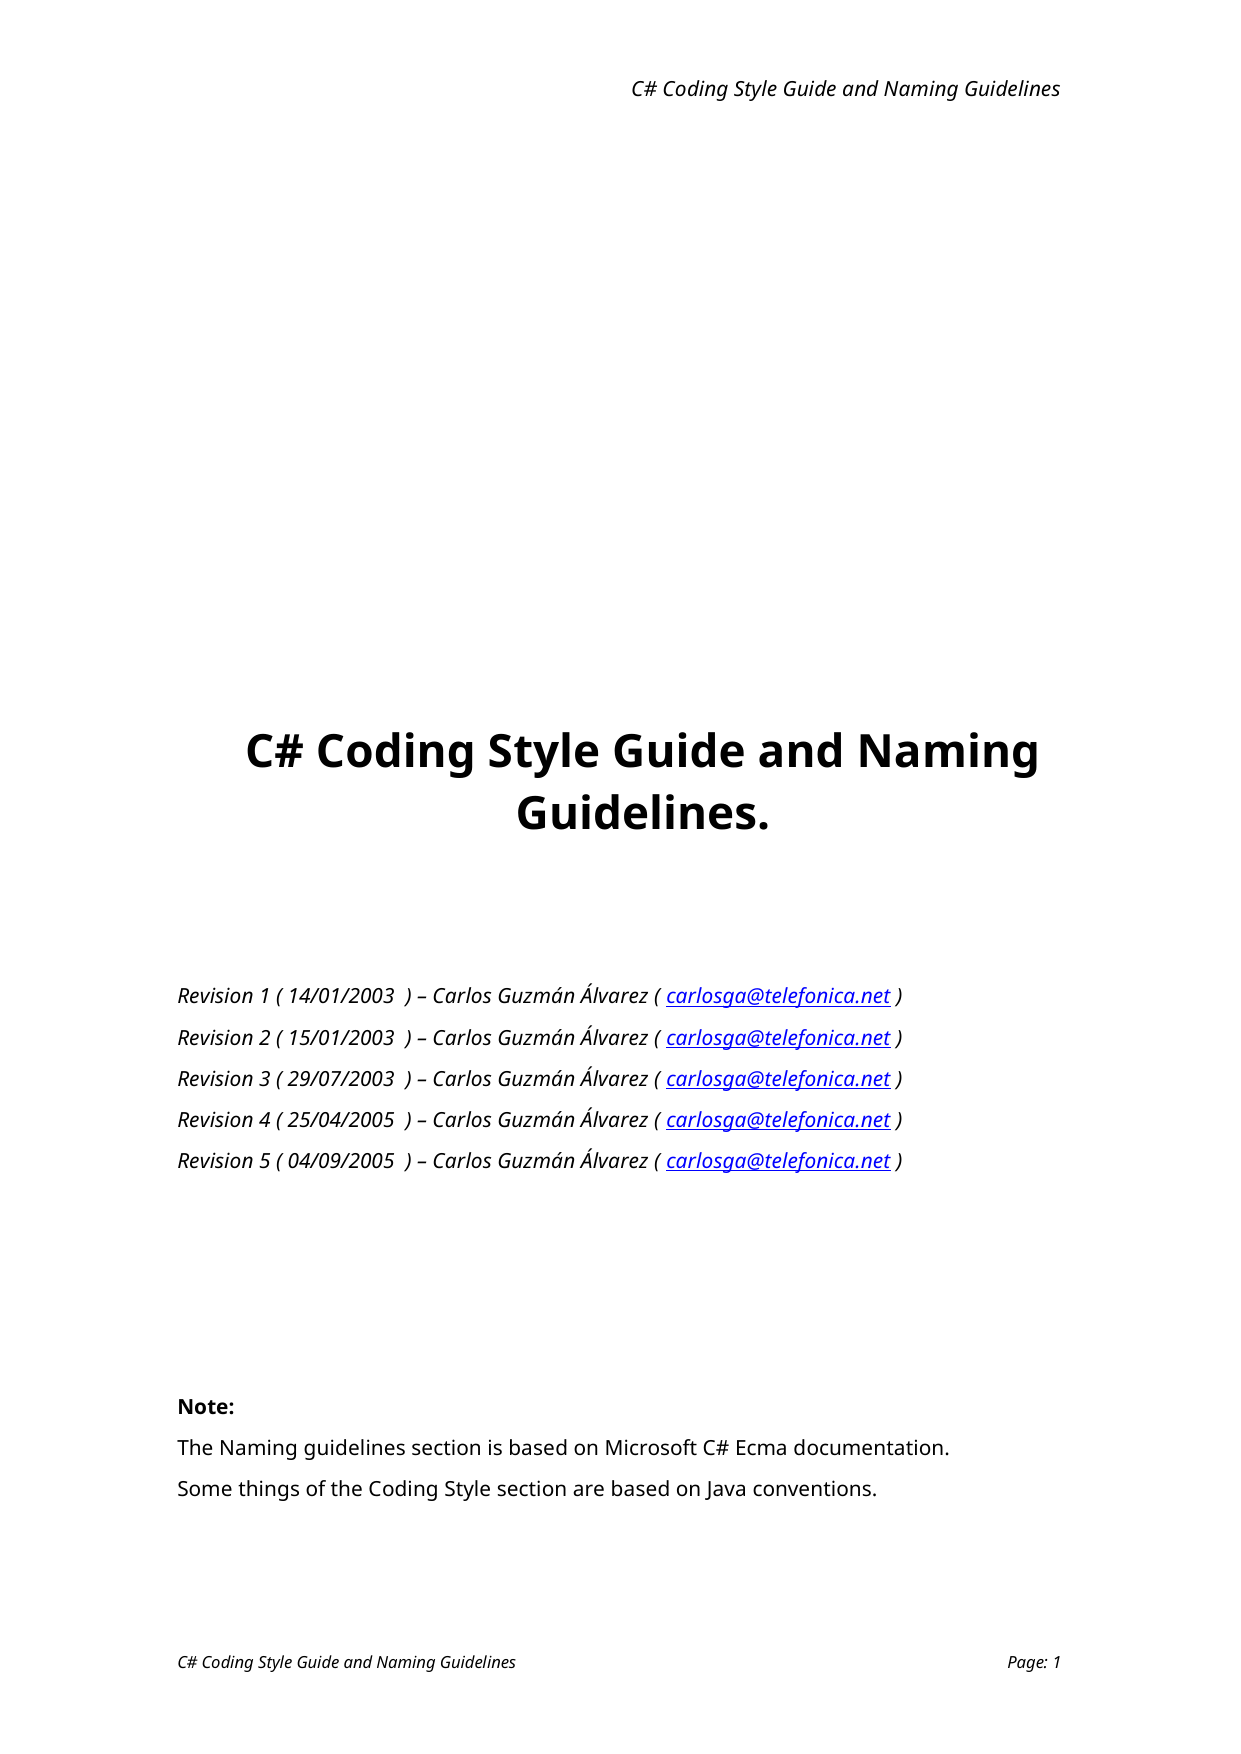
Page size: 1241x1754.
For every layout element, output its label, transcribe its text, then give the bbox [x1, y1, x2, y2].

text Some things of the Coding Style section are based on Java conventions. [177, 1474, 1063, 1502]
list C# Coding Style Guide and Naming Guidelines. [177, 718, 1063, 843]
text The Naming guidelines section is based on Microsoft C# Ecma documentation. [177, 1433, 1063, 1461]
text Revision 5 ( 04/09/2005 ) – Carlos Guzmán Álvarez ( carlosga@telefonica.net ) [177, 1146, 1063, 1174]
text Revision 4 ( 25/04/2005 ) – Carlos Guzmán Álvarez ( carlosga@telefonica.net ) [177, 1104, 1063, 1133]
text Revision 1 ( 14/01/2003 ) – Carlos Guzmán Álvarez ( carlosga@telefonica.net ) [177, 981, 1063, 1010]
text Revision 3 ( 29/07/2003 ) – Carlos Guzmán Álvarez ( carlosga@telefonica.net ) [177, 1063, 1063, 1092]
text Note: [177, 1392, 1063, 1420]
text Revision 2 ( 15/01/2003 ) – Carlos Guzmán Álvarez ( carlosga@telefonica.net ) [177, 1022, 1063, 1051]
